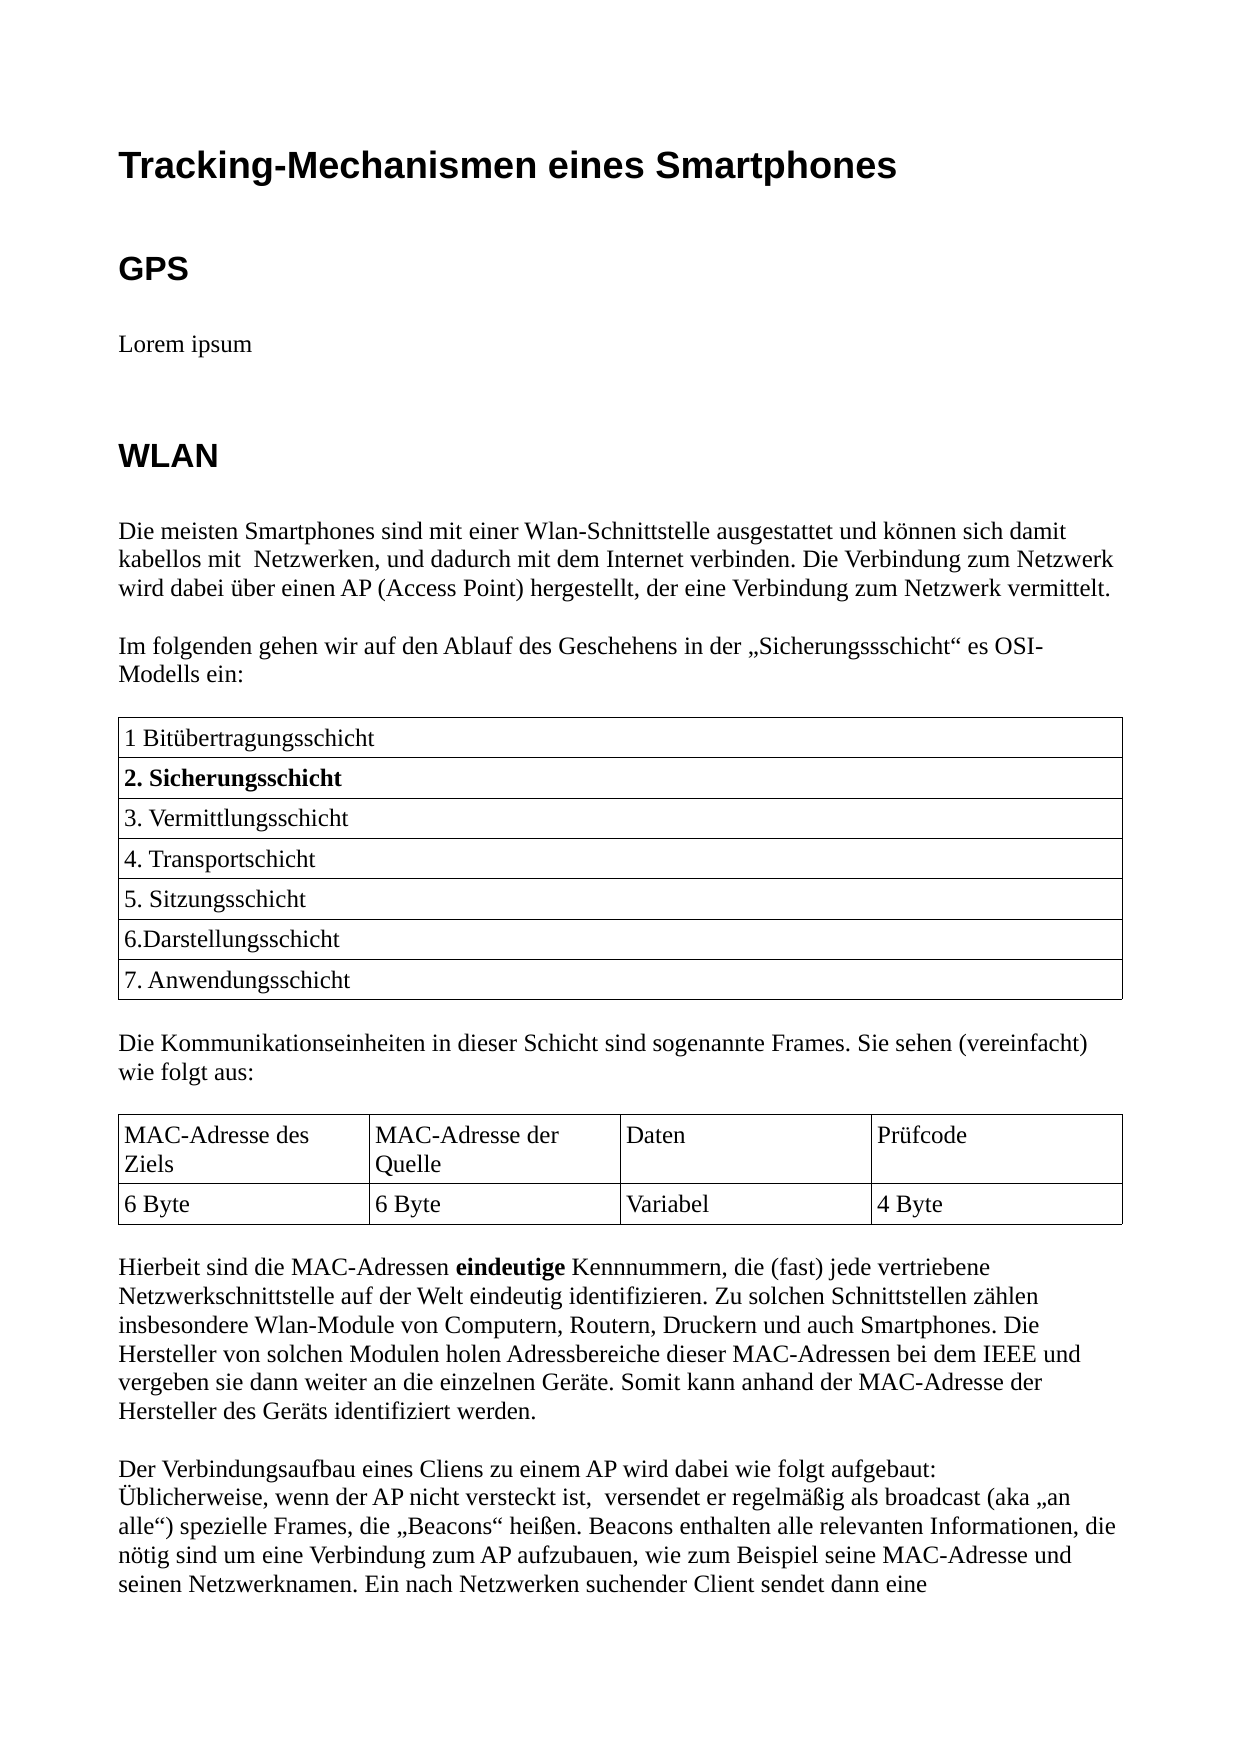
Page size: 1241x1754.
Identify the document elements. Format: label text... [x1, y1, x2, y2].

table_cell 4. Transportschicht [119, 839, 1122, 878]
table_cell 6 Byte [370, 1184, 620, 1224]
text Die Kommunikationseinheiten in dieser Schicht sind sogenannte Frames. Sie sehen (vereinfacht) wie folgt aus: [118, 1028, 1122, 1086]
text Lorem ipsum [118, 329, 1122, 357]
subtitle WLAN [118, 436, 1122, 474]
text Der Verbindungsaufbau eines Cliens zu einem AP wird dabei wie folgt aufgebaut: [118, 1454, 1122, 1482]
table_cell 4 Byte [872, 1184, 1122, 1224]
table_header MAC-Adresse des Ziels [119, 1115, 369, 1183]
table_header MAC-Adresse der Quelle [370, 1115, 620, 1183]
table_header Daten [621, 1115, 871, 1183]
table_cell 3. Vermittlungsschicht [119, 799, 1122, 838]
text Üblicherweise, wenn der AP nicht versteckt ist, versendet er regelmäßig als broadcast (aka „an alle“) spezielle Frames, die „Beacons“ heißen. Beacons enthalten alle relevanten Informationen, die nötig sind um eine Verbindung zum AP aufzubauen, wie zum Beispiel seine MAC-Adresse und seinen Netzwerknamen. Ein nach Netzwerken suchender Client sendet dann eine [118, 1482, 1122, 1597]
table_cell 2. Sicherungsschicht [119, 758, 1122, 798]
table_cell 6.Darstellungsschicht [119, 920, 1122, 959]
text Die meisten Smartphones sind mit einer Wlan-Schnittstelle ausgestattet und können sich damit kabellos mit Netzwerken, und dadurch mit dem Internet verbinden. Die Verbindung zum Netzwerk wird dabei über einen AP (Access Point) hergestellt, der eine Verbindung zum Netzwerk vermittelt. [118, 516, 1122, 602]
subtitle Tracking-Mechanismen eines Smartphones [118, 143, 1122, 187]
table_cell 5. Sitzungsschicht [119, 879, 1122, 918]
table_cell Variabel [621, 1184, 871, 1224]
table_header 1 Bitübertragungsschicht [119, 718, 1122, 757]
table_header Prüfcode [872, 1115, 1122, 1183]
subtitle GPS [118, 249, 1122, 287]
table_cell 7. Anwendungsschicht [119, 960, 1122, 999]
text Hierbeit sind die MAC-Adressen eindeutige Kennnummern, die (fast) jede vertriebene Netzwerkschnittstelle auf der Welt eindeutig identifizieren. Zu solchen Schnittstellen zählen insbesondere Wlan-Module von Computern, Routern, Druckern und auch Smartphones. Die Hersteller von solchen Modulen holen Adressbereiche dieser MAC-Adressen bei dem IEEE und vergeben sie dann weiter an die einzelnen Geräte. Somit kann anhand der MAC-Adresse der Hersteller des Geräts identifiziert werden. [118, 1252, 1122, 1425]
text Im folgenden gehen wir auf den Ablauf des Geschehens in der „Sicherungssschicht“ es OSI-Modells ein: [118, 631, 1122, 688]
table_cell 6 Byte [119, 1184, 369, 1224]
